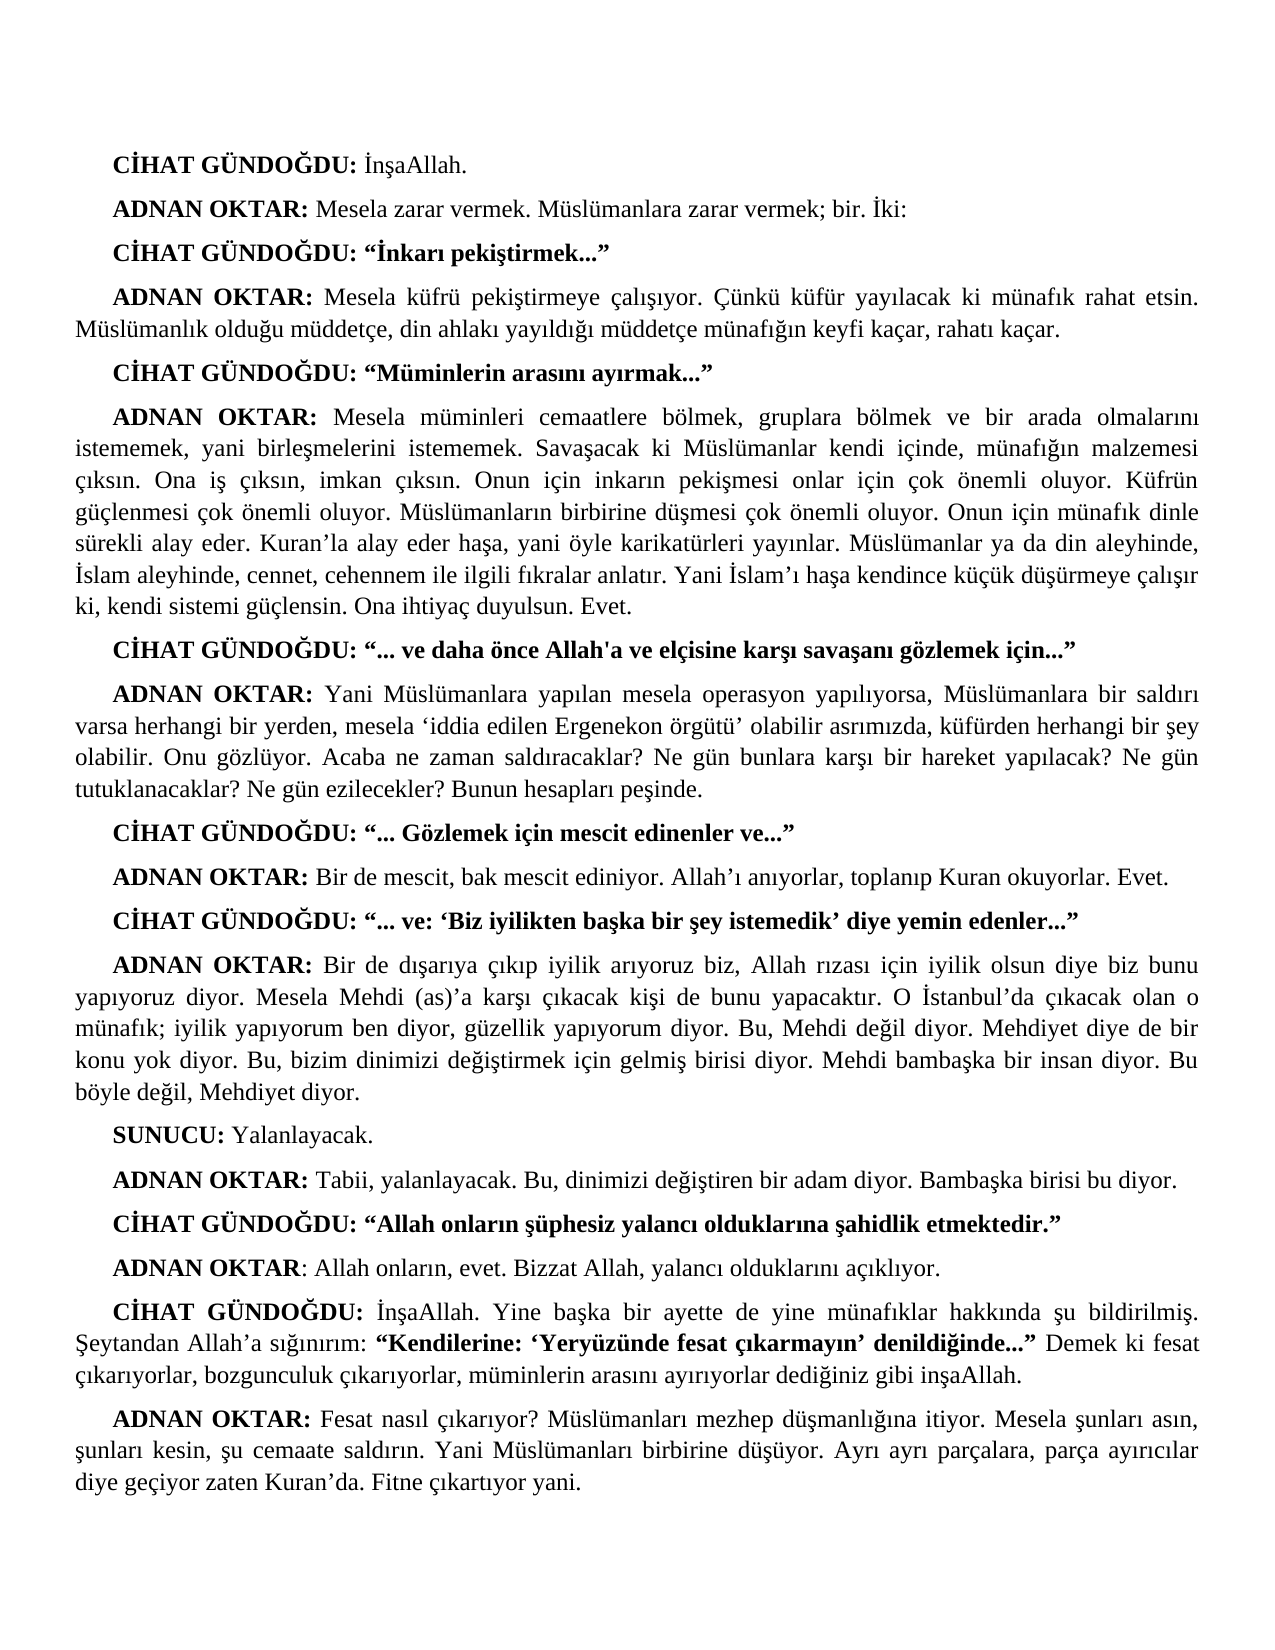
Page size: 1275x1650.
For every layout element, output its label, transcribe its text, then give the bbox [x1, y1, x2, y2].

text CİHAT GÜNDOĞDU: İnşaAllah. Yine başka bir ayette de yine münafıklar hakkında şu bildirilmiş. Şeytandan Allah’a sığınırım: “Kendilerine: ‘Yeryüzünde fesat çıkarmayın’ denildiğinde...” Demek ki fesat çıkarıyorlar, bozgunculuk çıkarıyorlar, müminlerin arasını ayırıyorlar dediğiniz gibi inşaAllah. [75, 1297, 1200, 1389]
text CİHAT GÜNDOĞDU: “Müminlerin arasını ayırmak...” [75, 358, 1200, 387]
text ADNAN OKTAR: Mesela zarar vermek. Müslümanlara zarar vermek; bir. İki: [75, 194, 1200, 223]
text CİHAT GÜNDOĞDU: “Allah onların şüphesiz yalancı olduklarına şahidlik etmektedir.” [75, 1209, 1200, 1237]
text SUNUCU: Yalanlayacak. [75, 1121, 1200, 1149]
text ADNAN OKTAR: Yani Müslümanlara yapılan mesela operasyon yapılıyorsa, Müslümanlara bir saldırı varsa herhangi bir yerden, mesela ‘iddia edilen Ergenekon örgütü’ olabilir asrımızda, küfürden herhangi bir şey olabilir. Onu gözlüyor. Acaba ne zaman saldıracaklar? Ne gün bunlara karşı bir hareket yapılacak? Ne gün tutuklanacaklar? Ne gün ezilecekler? Bunun hesapları peşinde. [75, 679, 1200, 803]
text ADNAN OKTAR: Mesela küfrü pekiştirmeye çalışıyor. Çünkü küfür yayılacak ki münafık rahat etsin. Müslümanlık olduğu müddetçe, din ahlakı yayıldığı müddetçe münafığın keyfi kaçar, rahatı kaçar. [75, 282, 1200, 342]
text CİHAT GÜNDOĞDU: “İnkarı pekiştirmek...” [75, 238, 1200, 267]
text ADNAN OKTAR: Mesela müminleri cemaatlere bölmek, gruplara bölmek ve bir arada olmalarını istememek, yani birleşmelerini istememek. Savaşacak ki Müslümanlar kendi içinde, münafığın malzemesi çıksın. Ona iş çıksın, imkan çıksın. Onun için inkarın pekişmesi onlar için çok önemli oluyor. Küfrün güçlenmesi çok önemli oluyor. Müslümanların birbirine düşmesi çok önemli oluyor. Onun için münafık dinle sürekli alay eder. Kuran’la alay eder haşa, yani öyle karikatürleri yayınlar. Müslümanlar ya da din aleyhinde, İslam aleyhinde, cennet, cehennem ile ilgili fıkralar anlatır. Yani İslam’ı haşa kendince küçük düşürmeye çalışır ki, kendi sistemi güçlensin. Ona ihtiyaç duyulsun. Evet. [75, 402, 1200, 620]
text CİHAT GÜNDOĞDU: İnşaAllah. [75, 150, 1200, 179]
text CİHAT GÜNDOĞDU: “... Gözlemek için mescit edinenler ve...” [75, 818, 1200, 847]
text ADNAN OKTAR: Allah onların, evet. Bizzat Allah, yalancı olduklarını açıklıyor. [75, 1253, 1200, 1282]
text ADNAN OKTAR: Bir de mescit, bak mescit ediniyor. Allah’ı anıyorlar, toplanıp Kuran okuyorlar. Evet. [75, 862, 1200, 891]
text CİHAT GÜNDOĞDU: “... ve daha önce Allah'a ve elçisine karşı savaşanı gözlemek için...” [75, 635, 1200, 664]
text ADNAN OKTAR: Bir de dışarıya çıkıp iyilik arıyoruz biz, Allah rızası için iyilik olsun diye biz bunu yapıyoruz diyor. Mesela Mehdi (as)’a karşı çıkacak kişi de bunu yapacaktır. O İstanbul’da çıkacak olan o münafık; iyilik yapıyorum ben diyor, güzellik yapıyorum diyor. Bu, Mehdi değil diyor. Mehdiyet diye de bir konu yok diyor. Bu, bizim dinimizi değiştirmek için gelmiş birisi diyor. Mehdi bambaşka bir insan diyor. Bu böyle değil, Mehdiyet diyor. [75, 950, 1200, 1105]
text ADNAN OKTAR: Tabii, yalanlayacak. Bu, dinimizi değiştiren bir adam diyor. Bambaşka birisi bu diyor. [75, 1165, 1200, 1193]
text CİHAT GÜNDOĞDU: “... ve: ‘Biz iyilikten başka bir şey istemedik’ diye yemin edenler...” [75, 906, 1200, 935]
text ADNAN OKTAR: Fesat nasıl çıkarıyor? Müslümanları mezhep düşmanlığına itiyor. Mesela şunları asın, şunları kesin, şu cemaate saldırın. Yani Müslümanları birbirine düşüyor. Ayrı ayrı parçalara, parça ayırıcılar diye geçiyor zaten Kuran’da. Fitne çıkartıyor yani. [75, 1404, 1200, 1496]
